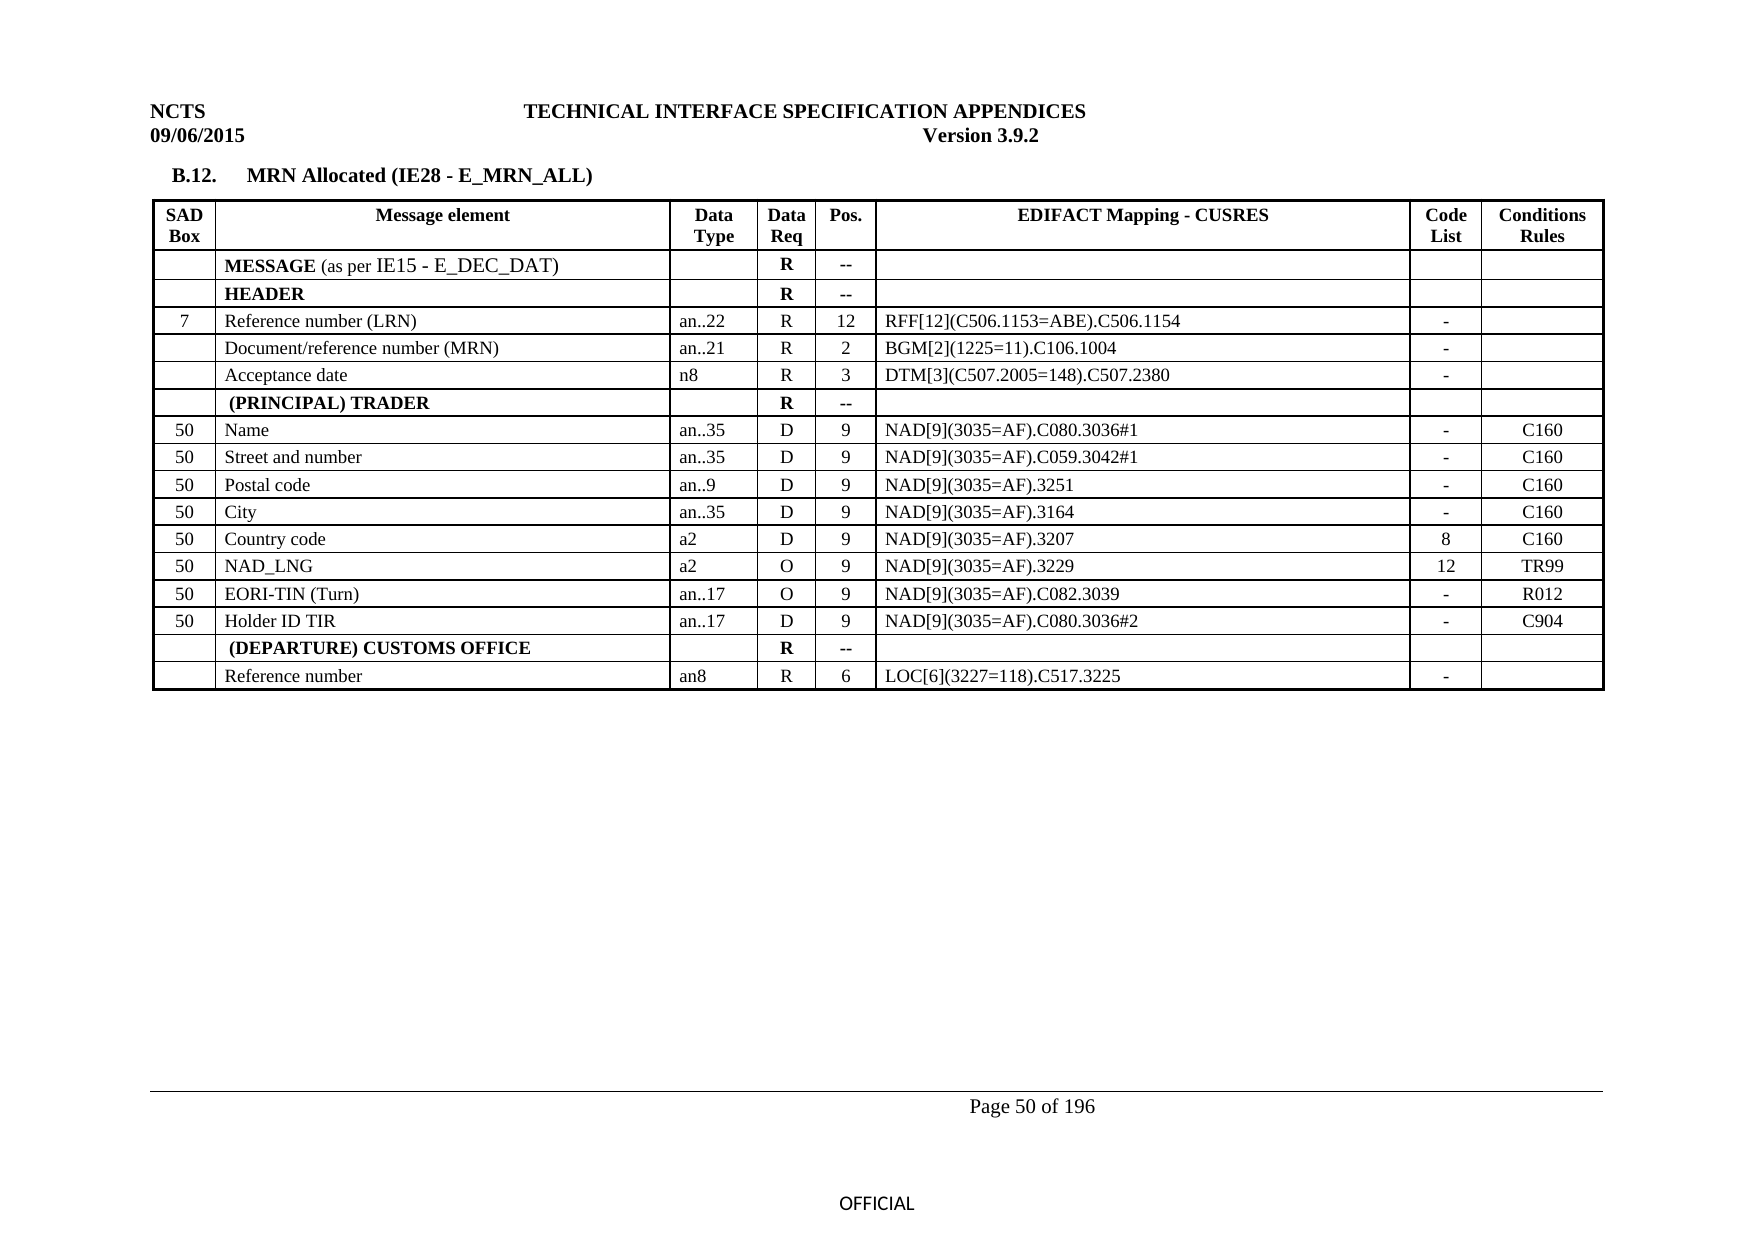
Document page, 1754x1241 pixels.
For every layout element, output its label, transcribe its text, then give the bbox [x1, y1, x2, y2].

table_cell 50 [155, 417, 215, 442]
table_cell LOC[6](3227=118).C517.3225 [877, 662, 1409, 688]
table_cell [671, 635, 757, 661]
table_cell -- [816, 390, 875, 415]
table_cell - [1411, 335, 1481, 361]
table_cell D [758, 499, 815, 524]
table_cell NAD[9](3035=AF).C080.3036#1 [877, 417, 1409, 442]
table_cell R [758, 390, 815, 415]
table_cell 50 [155, 499, 215, 524]
table_cell an..22 [671, 308, 757, 333]
table_cell R [758, 308, 815, 333]
table_cell a2 [671, 526, 757, 552]
table_cell Postal code [216, 471, 669, 497]
table_cell an..35 [671, 417, 757, 442]
table_cell [671, 280, 757, 306]
table_cell D [758, 471, 815, 497]
table_cell 8 [1411, 526, 1481, 552]
table_cell Name [216, 417, 669, 442]
table_cell City [216, 499, 669, 524]
table_header EDIFACT Mapping - CUSRES [877, 202, 1409, 249]
table_cell TR99 [1482, 553, 1602, 579]
table_cell C160 [1482, 526, 1602, 552]
table_cell [1482, 390, 1602, 415]
table_cell O [758, 581, 815, 606]
table_cell R [758, 251, 815, 279]
table_cell [1482, 280, 1602, 306]
table_cell [877, 390, 1409, 415]
table_header Data Type [671, 202, 757, 249]
table_cell R [758, 362, 815, 388]
table_cell Street and number [216, 444, 669, 470]
table_cell 50 [155, 581, 215, 606]
table_cell R [758, 635, 815, 661]
table_cell HEADER [216, 280, 669, 306]
table_cell 50 [155, 526, 215, 552]
table_cell 50 [155, 553, 215, 579]
table_header SAD Box [155, 202, 215, 249]
table_cell [155, 635, 215, 661]
table_cell 9 [816, 471, 875, 497]
table_cell NAD[9](3035=AF).3229 [877, 553, 1409, 579]
table_cell D [758, 417, 815, 442]
table_cell 50 [155, 608, 215, 633]
table_cell Document/reference number (MRN) [216, 335, 669, 361]
table_cell [1411, 635, 1481, 661]
table_cell 9 [816, 499, 875, 524]
table_cell an..9 [671, 471, 757, 497]
table_cell R012 [1482, 581, 1602, 606]
table_header Message element [216, 202, 669, 249]
table_cell [1482, 335, 1602, 361]
table_header Code List [1411, 202, 1481, 249]
table_cell Reference number [216, 662, 669, 688]
table_cell 9 [816, 444, 875, 470]
table_cell - [1411, 499, 1481, 524]
table_cell 2 [816, 335, 875, 361]
table_cell [155, 280, 215, 306]
table_cell an..17 [671, 581, 757, 606]
table_cell an..21 [671, 335, 757, 361]
table_cell - [1411, 417, 1481, 442]
table_cell R [758, 280, 815, 306]
table_cell D [758, 526, 815, 552]
table_cell 9 [816, 608, 875, 633]
table_cell [877, 635, 1409, 661]
table_cell [1411, 390, 1481, 415]
table_cell -- [816, 280, 875, 306]
table_cell n8 [671, 362, 757, 388]
table_cell C160 [1482, 471, 1602, 497]
table_cell O [758, 553, 815, 579]
table_cell 7 [155, 308, 215, 333]
table_cell an..35 [671, 444, 757, 470]
table_cell NAD[9](3035=AF).C082.3039 [877, 581, 1409, 606]
table_cell [877, 251, 1409, 279]
table_cell [1411, 251, 1481, 279]
table_cell [1482, 362, 1602, 388]
table_cell RFF[12](C506.1153=ABE).C506.1154 [877, 308, 1409, 333]
table_cell 9 [816, 417, 875, 442]
table_cell NAD[9](3035=AF).C059.3042#1 [877, 444, 1409, 470]
table_cell 9 [816, 526, 875, 552]
table_cell D [758, 444, 815, 470]
table_cell [155, 251, 215, 279]
table_cell [1411, 280, 1481, 306]
table_cell (PRINCIPAL) TRADER [216, 390, 669, 415]
table_cell an..17 [671, 608, 757, 633]
table_cell NAD[9](3035=AF).3207 [877, 526, 1409, 552]
table_cell BGM[2](1225=11).C106.1004 [877, 335, 1409, 361]
table_header Data Req [758, 202, 815, 249]
table_cell (DEPARTURE) CUSTOMS OFFICE [216, 635, 669, 661]
table_cell C160 [1482, 417, 1602, 442]
table_cell Reference number (LRN) [216, 308, 669, 333]
table_cell [155, 662, 215, 688]
table_cell 50 [155, 444, 215, 470]
table_cell [1482, 635, 1602, 661]
table_cell D [758, 608, 815, 633]
table_cell - [1411, 662, 1481, 688]
table_cell R [758, 335, 815, 361]
table_cell 12 [816, 308, 875, 333]
table_cell -- [816, 635, 875, 661]
table_cell Holder ID TIR [216, 608, 669, 633]
table_cell an8 [671, 662, 757, 688]
subtitle B.12. MRN Allocated (IE28 - E_MRN_ALL) [172, 162, 1603, 187]
table_cell - [1411, 608, 1481, 633]
table_cell - [1411, 362, 1481, 388]
table_cell C160 [1482, 444, 1602, 470]
table_cell a2 [671, 553, 757, 579]
table_cell - [1411, 581, 1481, 606]
table_cell Acceptance date [216, 362, 669, 388]
table_cell -- [816, 251, 875, 279]
table_header Pos. [816, 202, 875, 249]
table_cell 12 [1411, 553, 1481, 579]
table_cell - [1411, 471, 1481, 497]
table_cell 6 [816, 662, 875, 688]
table_cell 3 [816, 362, 875, 388]
table_cell [1482, 251, 1602, 279]
table_header Conditions Rules [1482, 202, 1602, 249]
table_cell C904 [1482, 608, 1602, 633]
table_cell NAD[9](3035=AF).3164 [877, 499, 1409, 524]
table_cell an..35 [671, 499, 757, 524]
table_cell C160 [1482, 499, 1602, 524]
table_cell Country code [216, 526, 669, 552]
table_cell 50 [155, 471, 215, 497]
table_cell [671, 390, 757, 415]
table_cell [155, 335, 215, 361]
table_cell - [1411, 308, 1481, 333]
table_cell [155, 362, 215, 388]
table_cell 9 [816, 581, 875, 606]
table_cell [1482, 308, 1602, 333]
table_cell - [1411, 444, 1481, 470]
table_cell DTM[3](C507.2005=148).C507.2380 [877, 362, 1409, 388]
table_cell EORI-TIN (Turn) [216, 581, 669, 606]
table_cell R [758, 662, 815, 688]
table_cell [877, 280, 1409, 306]
table_cell NAD_LNG [216, 553, 669, 579]
table_cell [1482, 662, 1602, 688]
table_cell NAD[9](3035=AF).C080.3036#2 [877, 608, 1409, 633]
table_cell NAD[9](3035=AF).3251 [877, 471, 1409, 497]
table_cell 9 [816, 553, 875, 579]
table_cell [671, 251, 757, 279]
table_cell [155, 390, 215, 415]
table_cell MESSAGE (as per IE15 - E_DEC_DAT) [216, 251, 669, 279]
